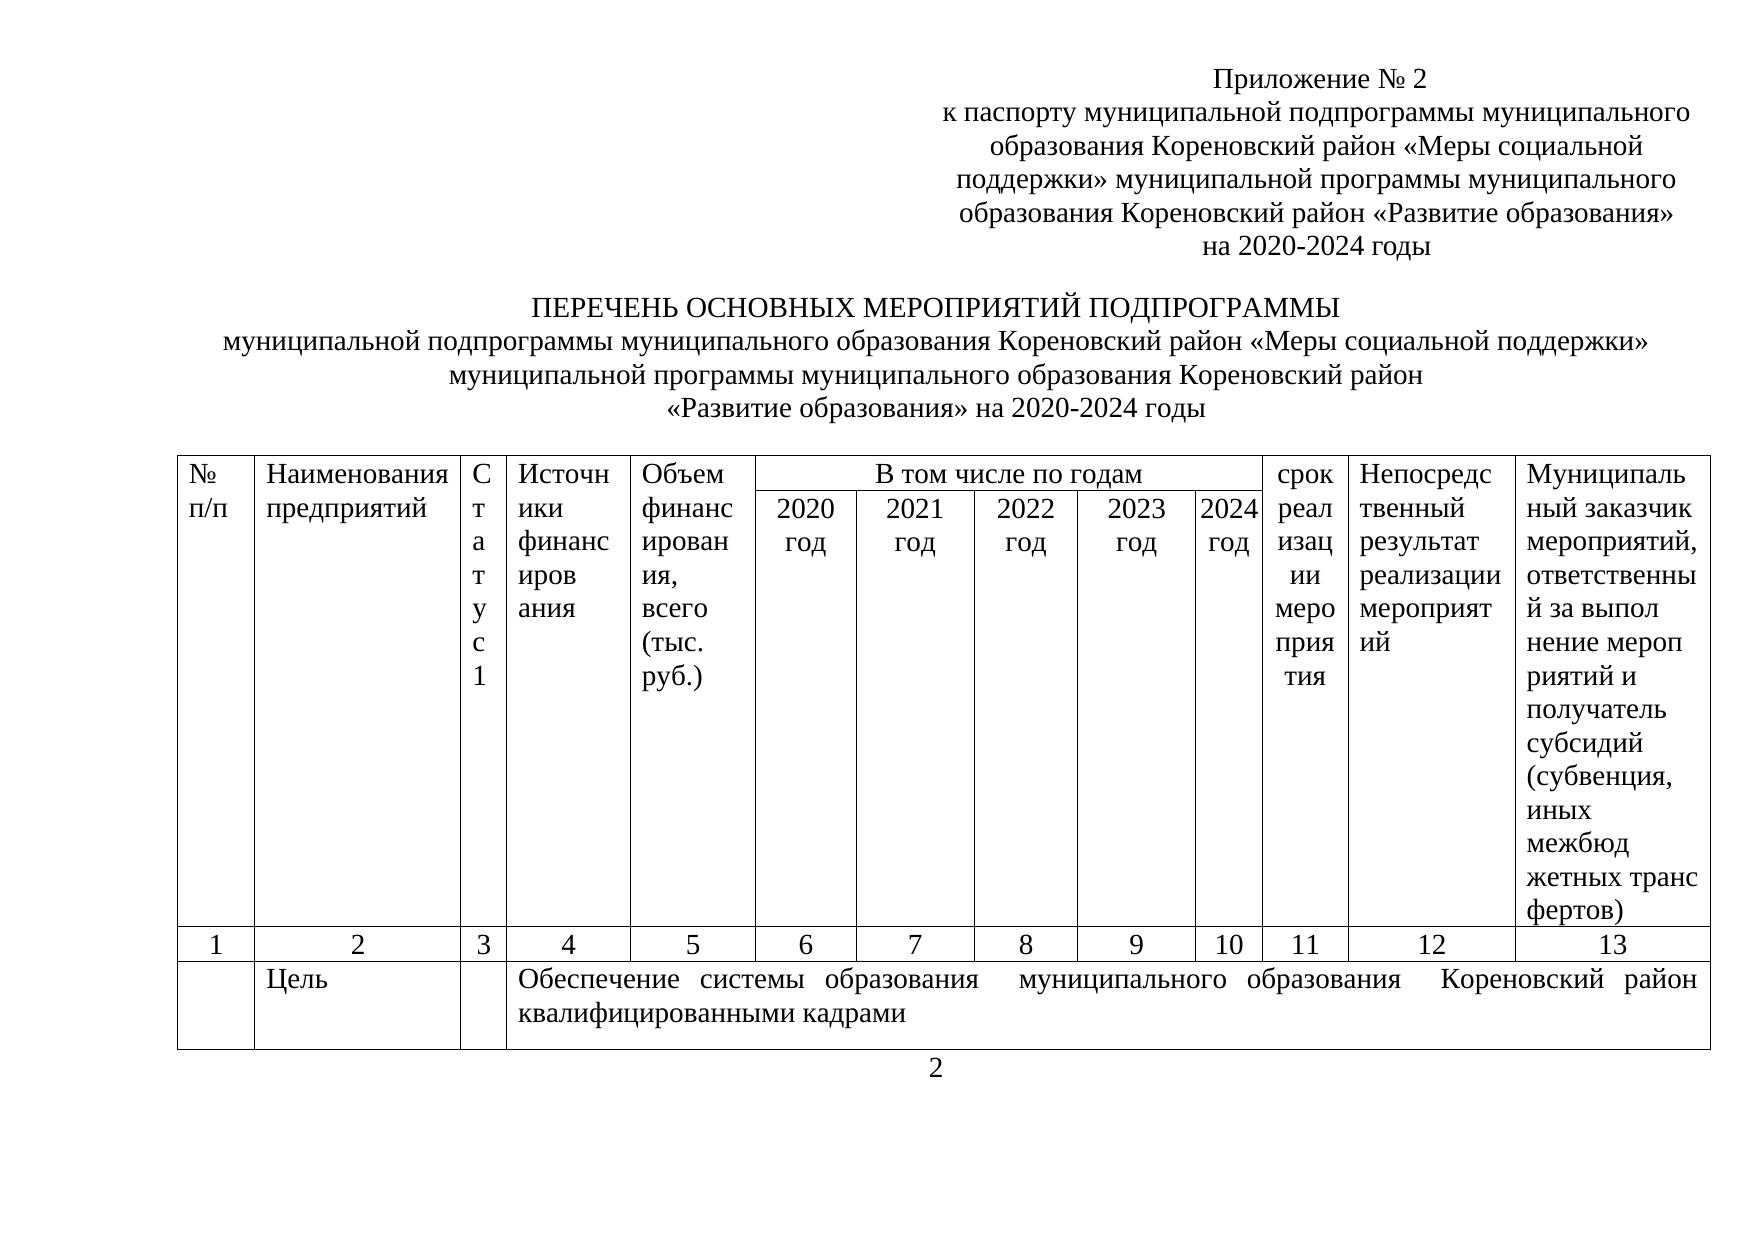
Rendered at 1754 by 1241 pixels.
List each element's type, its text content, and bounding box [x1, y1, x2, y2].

table_header Объем финанс ирован ия, всего (тыс. руб.) [631, 456, 755, 926]
table_cell 2024 год [1196, 491, 1262, 926]
table_cell [178, 962, 254, 1049]
table_header Ста тус 1 [461, 456, 506, 926]
table_cell 2020 год [756, 491, 856, 926]
table_header В том числе по годам [756, 456, 1262, 490]
table_cell 2021 год [857, 491, 974, 926]
table_cell 5 [631, 927, 755, 961]
table_cell 8 [975, 927, 1077, 961]
table_cell 2 [255, 927, 460, 961]
table_cell 10 [1196, 927, 1262, 961]
table_header Наименования предприятий [255, 456, 460, 926]
table_header срокреализации мероприятия [1263, 456, 1348, 926]
table_cell 12 [1349, 927, 1515, 961]
table_header Муниципальный заказчик мероприятий, ответственный за выпол нение мероп риятий и получатель субсидий (субвенция, иных межбюд жетных транс фертов) [1516, 456, 1710, 926]
table_cell 6 [756, 927, 856, 961]
table_cell 11 [1263, 927, 1348, 961]
table_header № п/п [178, 456, 254, 926]
table_header Приложение № 2 к паспорту муниципальной подпрограммы муниципального образования Кореновский район «Меры социальной поддержки» муниципальной программы муниципального образования Кореновский район «Развитие образования» на 2020-2024 годы [929, 61, 1704, 262]
table_header Непосредственный результат реализации мероприятий [1349, 456, 1515, 926]
table_cell 2023 год [1078, 491, 1195, 926]
table_header [185, 61, 929, 262]
table_cell 9 [1078, 927, 1195, 961]
table_cell 3 [461, 927, 506, 961]
text 2 [177, 1050, 1695, 1084]
table_header Источники финансиров ания [507, 456, 630, 926]
table_cell Обеспечение системы образования муниципального образования Кореновский район квалифицированными кадрами [507, 962, 1710, 1049]
table_cell 2022 год [975, 491, 1077, 926]
text муниципальной подпрограммы муниципального образования Кореновский район «Меры социальной поддержки» муниципальной программы муниципального образования Кореновский район [177, 323, 1695, 391]
text «Развитие образования» на 2020-2024 годы [177, 391, 1695, 424]
table_cell [461, 962, 506, 1049]
table_cell 7 [857, 927, 974, 961]
table_cell 1 [178, 927, 254, 961]
text ПЕРЕЧЕНЬ ОСНОВНЫХ МЕРОПРИЯТИЙ ПОДПРОГРАММЫ [177, 290, 1695, 323]
table_cell 4 [507, 927, 630, 961]
table_cell 13 [1516, 927, 1710, 961]
table_cell Цель [255, 962, 460, 1049]
